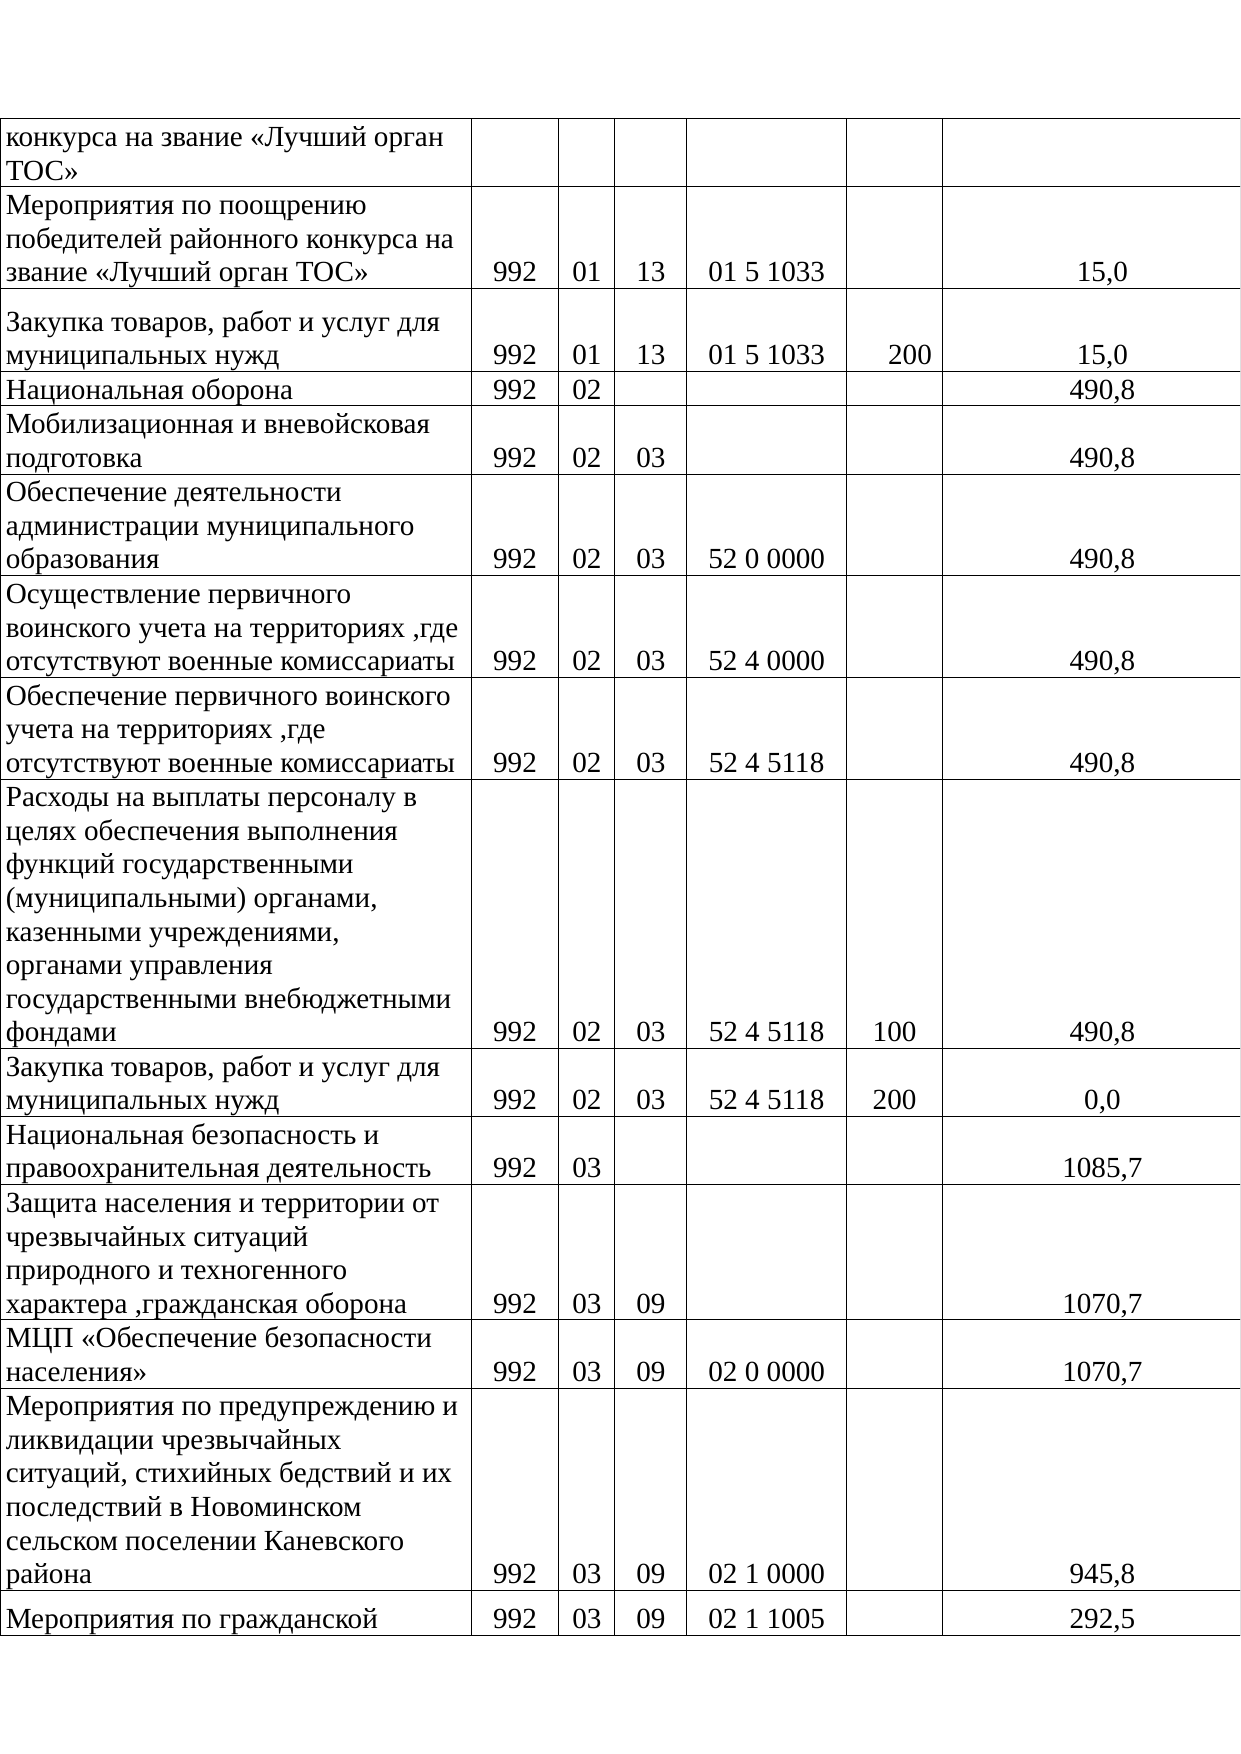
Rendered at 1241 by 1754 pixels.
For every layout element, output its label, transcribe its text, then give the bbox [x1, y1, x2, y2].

table_cell [847, 187, 942, 288]
table_cell 02 [559, 1049, 614, 1116]
table_cell Национальная оборона [1, 372, 471, 405]
table_cell [687, 406, 846, 473]
table_cell 490,8 [943, 406, 1240, 473]
table_cell Закупка товаров, работ и услуг для муниципальных нужд [1, 1049, 471, 1116]
table_cell 02 1 0000 [687, 1389, 846, 1590]
table_cell 01 5 1033 [687, 289, 846, 371]
table_cell [615, 372, 686, 405]
table_cell 13 [615, 289, 686, 371]
table_cell 992 [472, 406, 558, 473]
table_cell 03 [615, 678, 686, 778]
table_cell 992 [472, 1049, 558, 1116]
table_cell Мероприятия по гражданской [1, 1591, 471, 1635]
table_cell 02 [559, 406, 614, 473]
table_cell [847, 1591, 942, 1635]
table_cell [847, 576, 942, 677]
table_cell 992 [472, 289, 558, 371]
table_cell [687, 1185, 846, 1319]
table_cell [687, 1117, 846, 1184]
table_cell 15,0 [943, 187, 1240, 288]
table_cell [687, 119, 846, 186]
table_cell 02 [559, 780, 614, 1048]
table_cell 52 0 0000 [687, 475, 846, 575]
table_cell 200 [847, 1049, 942, 1116]
table_cell 03 [559, 1389, 614, 1590]
table_cell 490,8 [943, 780, 1240, 1048]
table_cell 992 [472, 1389, 558, 1590]
table_cell 992 [472, 576, 558, 677]
table_cell 01 [559, 187, 614, 288]
table_cell 1070,7 [943, 1185, 1240, 1319]
table_cell 09 [615, 1389, 686, 1590]
table_cell 13 [615, 187, 686, 288]
table_cell [615, 1117, 686, 1184]
table_cell 15,0 [943, 289, 1240, 371]
table_cell 03 [559, 1185, 614, 1319]
table_cell Осуществление первичного воинского учета на территориях ,где отсутствуют военные комиссариаты [1, 576, 471, 677]
table_cell Обеспечение деятельности администрации муниципального образования [1, 475, 471, 575]
table_cell 52 4 5118 [687, 678, 846, 778]
table_cell 09 [615, 1185, 686, 1319]
table_cell 03 [615, 780, 686, 1048]
table_cell [847, 119, 942, 186]
table_cell [847, 1320, 942, 1387]
table_cell [615, 119, 686, 186]
table_cell Мероприятия по поощрению победителей районного конкурса на звание «Лучший орган ТОС» [1, 187, 471, 288]
table_cell 01 [559, 289, 614, 371]
table_cell Обеспечение первичного воинского учета на территориях ,где отсутствуют военные комиссариаты [1, 678, 471, 778]
table_cell 490,8 [943, 576, 1240, 677]
table_cell 02 1 1005 [687, 1591, 846, 1635]
table_cell 992 [472, 1591, 558, 1635]
table_cell [847, 1389, 942, 1590]
table_cell 52 4 5118 [687, 780, 846, 1048]
table_cell МЦП «Обеспечение безопасности населения» [1, 1320, 471, 1387]
table_cell 992 [472, 187, 558, 288]
table_cell 992 [472, 475, 558, 575]
table_cell [847, 1185, 942, 1319]
table_cell 03 [559, 1320, 614, 1387]
table_cell 992 [472, 678, 558, 778]
table_cell 03 [559, 1117, 614, 1184]
table_cell 490,8 [943, 372, 1240, 405]
table_cell 992 [472, 1320, 558, 1387]
table_cell 03 [615, 406, 686, 473]
table_cell [847, 406, 942, 473]
table_cell 52 4 0000 [687, 576, 846, 677]
table_cell 992 [472, 1117, 558, 1184]
table_cell 490,8 [943, 678, 1240, 778]
table_cell Мобилизационная и вневойсковая подготовка [1, 406, 471, 473]
table_cell 1070,7 [943, 1320, 1240, 1387]
table_cell 02 [559, 372, 614, 405]
table_cell 09 [615, 1320, 686, 1387]
table_cell 03 [559, 1591, 614, 1635]
table_cell [687, 372, 846, 405]
table_cell конкурса на звание «Лучший орган ТОС» [1, 119, 471, 186]
table_cell 292,5 [943, 1591, 1240, 1635]
table_cell 992 [472, 372, 558, 405]
table_cell 03 [615, 475, 686, 575]
table_cell 52 4 5118 [687, 1049, 846, 1116]
table_cell 01 5 1033 [687, 187, 846, 288]
table_cell Мероприятия по предупреждению и ликвидации чрезвычайных ситуаций, стихийных бедствий и их последствий в Новоминском сельском поселении Каневского района [1, 1389, 471, 1590]
table_cell 02 [559, 576, 614, 677]
table_cell 200 [847, 289, 942, 371]
table_cell Национальная безопасность и правоохранительная деятельность [1, 1117, 471, 1184]
table_cell 945,8 [943, 1389, 1240, 1590]
table_cell 0,0 [943, 1049, 1240, 1116]
table_cell [847, 1117, 942, 1184]
table_cell Расходы на выплаты персоналу в целях обеспечения выполнения функций государственными (муниципальными) органами, казенными учреждениями, органами управления государственными внебюджетными фондами [1, 780, 471, 1048]
table_cell 09 [615, 1591, 686, 1635]
table_cell 03 [615, 1049, 686, 1116]
table_cell 02 [559, 678, 614, 778]
table_cell [472, 119, 558, 186]
table_cell [559, 119, 614, 186]
table_cell [847, 678, 942, 778]
table_cell 490,8 [943, 475, 1240, 575]
table_cell 100 [847, 780, 942, 1048]
table_cell 02 [559, 475, 614, 575]
table_cell [847, 475, 942, 575]
table_cell [847, 372, 942, 405]
table_cell 03 [615, 576, 686, 677]
table_cell Защита населения и территории от чрезвычайных ситуаций природного и техногенного характера ,гражданская оборона [1, 1185, 471, 1319]
table_cell Закупка товаров, работ и услуг для муниципальных нужд [1, 289, 471, 371]
table_cell [943, 119, 1240, 186]
table_cell 992 [472, 1185, 558, 1319]
table_cell 1085,7 [943, 1117, 1240, 1184]
table_cell 02 0 0000 [687, 1320, 846, 1387]
table_cell 992 [472, 780, 558, 1048]
